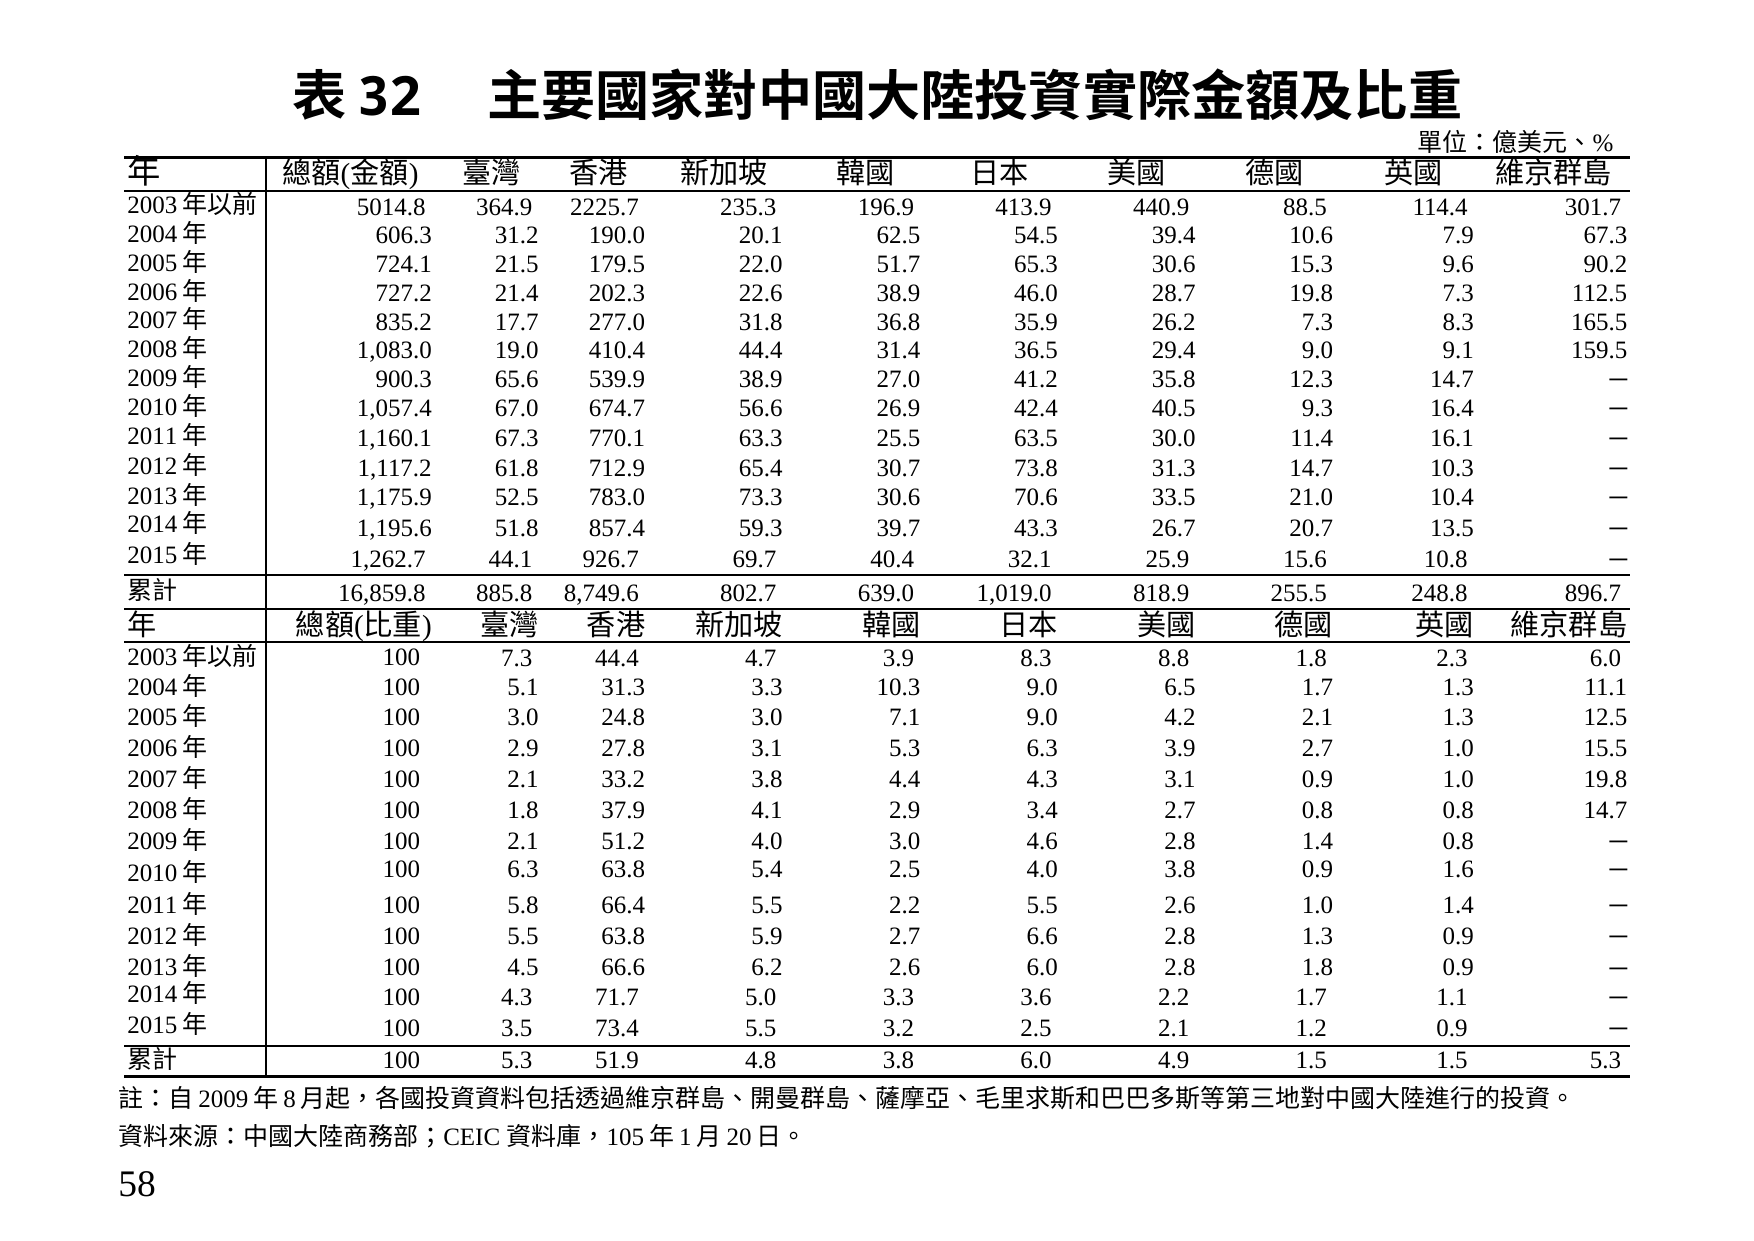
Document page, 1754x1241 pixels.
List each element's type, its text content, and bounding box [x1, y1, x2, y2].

table_cell 2004年 [124, 221, 265, 249]
table_cell 100 [267, 921, 434, 952]
table_cell 90.2 [1477, 249, 1630, 278]
table_cell 6.5 [1061, 672, 1198, 703]
table_cell 63.3 [648, 422, 785, 453]
table_cell 維京群島 [1477, 610, 1630, 641]
table_cell 38.9 [648, 364, 785, 393]
table_cell 年 [124, 610, 265, 641]
table_cell 67.3 [434, 422, 541, 453]
table_cell 1,117.2 [267, 453, 434, 481]
table_cell 總額(比重) [267, 610, 434, 641]
table_cell 22.6 [648, 278, 785, 307]
table_cell 114.4 [1336, 192, 1477, 221]
table_cell 4.3 [434, 983, 541, 1014]
table_cell 24.8 [541, 703, 648, 734]
table_cell ─ [1477, 952, 1630, 983]
table_cell 6.2 [648, 952, 785, 983]
table_cell ─ [1477, 393, 1630, 422]
table_cell 44.1 [434, 543, 541, 574]
table_header 年 [124, 159, 265, 190]
table_cell 818.9 [1061, 576, 1198, 608]
table_cell 100 [267, 734, 434, 764]
table_cell 2.2 [1061, 983, 1198, 1014]
table_cell 15.3 [1198, 249, 1336, 278]
table_cell 9.3 [1198, 393, 1336, 422]
table_cell 3.8 [785, 1047, 923, 1075]
table_cell 65.4 [648, 453, 785, 481]
table_cell 248.8 [1336, 576, 1477, 608]
table_cell 2011年 [124, 890, 265, 921]
table_cell 2010年 [124, 393, 265, 422]
table_cell 7.3 [1198, 307, 1336, 336]
table_cell ─ [1477, 890, 1630, 921]
table_cell 1.8 [1198, 952, 1336, 983]
table_cell 日本 [923, 610, 1061, 641]
table_cell 255.5 [1198, 576, 1336, 608]
table_cell 31.3 [1061, 453, 1198, 481]
table_cell 1.4 [1336, 890, 1477, 921]
table_cell 1.5 [1198, 1047, 1336, 1075]
table_cell 2015年 [124, 1014, 265, 1044]
table_cell 2013年 [124, 952, 265, 983]
table_cell 5.5 [923, 890, 1061, 921]
table_cell 3.0 [648, 703, 785, 734]
table_cell 39.4 [1061, 221, 1198, 249]
table_cell 2015年 [124, 543, 265, 574]
table_cell 1,160.1 [267, 422, 434, 453]
table_cell 19.0 [434, 336, 541, 364]
table_cell 39.7 [785, 512, 923, 543]
table_cell ─ [1477, 481, 1630, 512]
table_cell 2010年 [124, 857, 265, 890]
table_header 維京群島 [1477, 159, 1630, 190]
table_cell 3.9 [1061, 734, 1198, 764]
table_cell 累計 [124, 576, 265, 608]
table_cell 51.7 [785, 249, 923, 278]
table_cell 3.1 [1061, 765, 1198, 795]
table_cell 3.0 [434, 703, 541, 734]
table_cell 2009年 [124, 826, 265, 857]
table_header 新加坡 [648, 159, 785, 190]
table_cell 1,175.9 [267, 481, 434, 512]
table_cell 1.0 [1198, 890, 1336, 921]
table_cell 21.0 [1198, 481, 1336, 512]
table_cell 712.9 [541, 453, 648, 481]
table_cell 11.4 [1198, 422, 1336, 453]
table_cell ─ [1477, 543, 1630, 574]
table_cell 900.3 [267, 364, 434, 393]
table_cell 3.6 [923, 983, 1061, 1014]
table_cell 38.9 [785, 278, 923, 307]
table_cell 3.1 [648, 734, 785, 764]
table_cell 33.2 [541, 765, 648, 795]
table_cell 835.2 [267, 307, 434, 336]
table_cell 12.3 [1198, 364, 1336, 393]
table_cell 2013年 [124, 481, 265, 512]
table_cell 71.7 [541, 983, 648, 1014]
table_cell 2014年 [124, 983, 265, 1014]
table_cell 5.3 [785, 734, 923, 764]
table_cell 783.0 [541, 481, 648, 512]
table_cell 2009年 [124, 364, 265, 393]
table_cell 674.7 [541, 393, 648, 422]
table_cell 31.8 [648, 307, 785, 336]
table_cell 59.3 [648, 512, 785, 543]
table_cell 2225.7 [541, 192, 648, 221]
table_cell 770.1 [541, 422, 648, 453]
table_cell 61.8 [434, 453, 541, 481]
table_cell 德國 [1198, 610, 1336, 641]
table_cell 25.5 [785, 422, 923, 453]
table_cell 9.1 [1336, 336, 1477, 364]
table_cell 40.4 [785, 543, 923, 574]
table_cell 1.3 [1198, 921, 1336, 952]
table_cell 2.7 [1198, 734, 1336, 764]
table_cell 5.1 [434, 672, 541, 703]
table_cell 67.0 [434, 393, 541, 422]
table_cell 5.4 [648, 857, 785, 890]
table_cell 21.4 [434, 278, 541, 307]
table_cell 6.3 [434, 857, 541, 890]
table_cell 73.4 [541, 1014, 648, 1044]
table_cell 10.8 [1336, 543, 1477, 574]
table_cell 1.8 [434, 795, 541, 826]
table_cell 301.7 [1477, 192, 1630, 221]
table_cell 10.6 [1198, 221, 1336, 249]
table_cell 30.6 [785, 481, 923, 512]
table_cell 2005年 [124, 703, 265, 734]
table_cell 43.3 [923, 512, 1061, 543]
table_cell 27.8 [541, 734, 648, 764]
table_cell 臺灣 [434, 610, 541, 641]
table_cell 5014.8 [267, 192, 434, 221]
table_cell 2003年以前 [124, 192, 265, 221]
table_cell 1.4 [1198, 826, 1336, 857]
table_cell 3.8 [1061, 857, 1198, 890]
table_cell 100 [267, 795, 434, 826]
table_cell ─ [1477, 857, 1630, 890]
table_cell 33.5 [1061, 481, 1198, 512]
table_cell 14.7 [1198, 453, 1336, 481]
table_cell 5.3 [434, 1047, 541, 1075]
table_cell 19.8 [1477, 765, 1630, 795]
table_cell 2.9 [785, 795, 923, 826]
table_cell 100 [267, 765, 434, 795]
table_cell 2.1 [434, 826, 541, 857]
table_cell 2.2 [785, 890, 923, 921]
table_cell 2.1 [1198, 703, 1336, 734]
table_cell 926.7 [541, 543, 648, 574]
table_cell 2008年 [124, 795, 265, 826]
table_cell 606.3 [267, 221, 434, 249]
table_cell ─ [1477, 1014, 1630, 1044]
table_cell 22.0 [648, 249, 785, 278]
table_cell 29.4 [1061, 336, 1198, 364]
table_cell 5.5 [434, 921, 541, 952]
table_cell 66.6 [541, 952, 648, 983]
table_cell 2004年 [124, 672, 265, 703]
table_cell 2012年 [124, 453, 265, 481]
table_cell 2.5 [785, 857, 923, 890]
table_cell 2006年 [124, 734, 265, 764]
table_header 總額(金額) [267, 159, 434, 190]
table_cell 19.8 [1198, 278, 1336, 307]
table_cell 14.7 [1336, 364, 1477, 393]
table_cell 3.8 [648, 765, 785, 795]
table_cell 51.9 [541, 1047, 648, 1075]
table_cell 196.9 [785, 192, 923, 221]
table_cell 30.7 [785, 453, 923, 481]
table_cell 28.7 [1061, 278, 1198, 307]
table_cell 26.2 [1061, 307, 1198, 336]
table_cell 4.9 [1061, 1047, 1198, 1075]
table_cell 66.4 [541, 890, 648, 921]
table_cell 2003年以前 [124, 643, 265, 672]
table_cell 235.3 [648, 192, 785, 221]
table_cell 100 [267, 703, 434, 734]
table_cell 17.7 [434, 307, 541, 336]
table_cell 2.7 [785, 921, 923, 952]
table_cell 韓國 [785, 610, 923, 641]
table_cell 885.8 [434, 576, 541, 608]
table_cell 1,057.4 [267, 393, 434, 422]
table_cell 7.1 [785, 703, 923, 734]
table_cell 202.3 [541, 278, 648, 307]
table_cell 4.6 [923, 826, 1061, 857]
table_cell 0.9 [1198, 765, 1336, 795]
table_cell 724.1 [267, 249, 434, 278]
table_cell 46.0 [923, 278, 1061, 307]
table_cell 10.4 [1336, 481, 1477, 512]
table_cell 51.2 [541, 826, 648, 857]
table_cell 410.4 [541, 336, 648, 364]
table_cell 159.5 [1477, 336, 1630, 364]
table_cell 14.7 [1477, 795, 1630, 826]
table_cell 31.3 [541, 672, 648, 703]
table_cell 0.9 [1336, 921, 1477, 952]
table_cell ─ [1477, 364, 1630, 393]
table_cell 100 [267, 672, 434, 703]
table_header 英國 [1336, 159, 1477, 190]
table_header 韓國 [785, 159, 923, 190]
table_cell 440.9 [1061, 192, 1198, 221]
table_cell 2.7 [1061, 795, 1198, 826]
table_cell 1,195.6 [267, 512, 434, 543]
text 單位：億美元、% [118, 131, 1636, 156]
table_cell 36.8 [785, 307, 923, 336]
table_cell 8,749.6 [541, 576, 648, 608]
table_cell ─ [1477, 422, 1630, 453]
table_cell 6.0 [923, 1047, 1061, 1075]
table_cell 67.3 [1477, 221, 1630, 249]
table_cell 2.1 [434, 765, 541, 795]
table_cell 20.7 [1198, 512, 1336, 543]
table_cell 5.5 [648, 1014, 785, 1044]
table_cell 5.3 [1477, 1047, 1630, 1075]
table_cell ─ [1477, 921, 1630, 952]
table_cell 0.9 [1198, 857, 1336, 890]
table_cell 413.9 [923, 192, 1061, 221]
table_cell 100 [267, 1014, 434, 1044]
table_cell 6.6 [923, 921, 1061, 952]
table_cell 4.7 [648, 643, 785, 672]
table_cell 70.6 [923, 481, 1061, 512]
table_cell 31.4 [785, 336, 923, 364]
table_cell 6.0 [923, 952, 1061, 983]
table_cell 2012年 [124, 921, 265, 952]
table_cell 1,262.7 [267, 543, 434, 574]
table_cell 52.5 [434, 481, 541, 512]
table_cell 8.3 [1336, 307, 1477, 336]
table_cell 364.9 [434, 192, 541, 221]
table_cell 41.2 [923, 364, 1061, 393]
table_cell 100 [267, 1047, 434, 1075]
table_cell 1.8 [1198, 643, 1336, 672]
table_cell 5.9 [648, 921, 785, 952]
table_cell 15.6 [1198, 543, 1336, 574]
table_cell 0.8 [1336, 795, 1477, 826]
table_header 德國 [1198, 159, 1336, 190]
table_cell 2.8 [1061, 952, 1198, 983]
table_cell 1.1 [1336, 983, 1477, 1014]
table_cell 88.5 [1198, 192, 1336, 221]
table_cell 63.8 [541, 921, 648, 952]
table_cell 20.1 [648, 221, 785, 249]
table_cell 香港 [541, 610, 648, 641]
table_cell 4.2 [1061, 703, 1198, 734]
table_cell 1,083.0 [267, 336, 434, 364]
table_cell 63.5 [923, 422, 1061, 453]
table_cell ─ [1477, 983, 1630, 1014]
table_cell 1.5 [1336, 1047, 1477, 1075]
table_cell 2007年 [124, 307, 265, 336]
table_cell 857.4 [541, 512, 648, 543]
table_cell 1.7 [1198, 672, 1336, 703]
table_cell 100 [267, 890, 434, 921]
table_cell 0.9 [1336, 952, 1477, 983]
table_cell 4.5 [434, 952, 541, 983]
table_cell 896.7 [1477, 576, 1630, 608]
table_cell 1.3 [1336, 672, 1477, 703]
table_cell 3.3 [785, 983, 923, 1014]
table_cell 3.3 [648, 672, 785, 703]
table_cell 4.3 [923, 765, 1061, 795]
table_cell 190.0 [541, 221, 648, 249]
table_cell 16.1 [1336, 422, 1477, 453]
table_cell 2.6 [1061, 890, 1198, 921]
table_cell 37.9 [541, 795, 648, 826]
table_cell 44.4 [648, 336, 785, 364]
table_cell 100 [267, 826, 434, 857]
table_cell 3.9 [785, 643, 923, 672]
table_cell 15.5 [1477, 734, 1630, 764]
table_cell 1.6 [1336, 857, 1477, 890]
table_cell 2.8 [1061, 826, 1198, 857]
table_cell ─ [1477, 453, 1630, 481]
table_cell 9.6 [1336, 249, 1477, 278]
table_cell 56.6 [648, 393, 785, 422]
table_cell 63.8 [541, 857, 648, 890]
table_cell 7.3 [1336, 278, 1477, 307]
table_cell 25.9 [1061, 543, 1198, 574]
table_cell 2.1 [1061, 1014, 1198, 1044]
table_cell 2.3 [1336, 643, 1477, 672]
table_cell 35.8 [1061, 364, 1198, 393]
table_cell 3.5 [434, 1014, 541, 1044]
table_cell 539.9 [541, 364, 648, 393]
table_cell 5.0 [648, 983, 785, 1014]
table_cell 0.8 [1198, 795, 1336, 826]
table_cell 100 [267, 983, 434, 1014]
table_cell 英國 [1336, 610, 1477, 641]
table_cell ─ [1477, 826, 1630, 857]
table_cell 6.3 [923, 734, 1061, 764]
table_header 香港 [541, 159, 648, 190]
table_cell 165.5 [1477, 307, 1630, 336]
table_cell 40.5 [1061, 393, 1198, 422]
table_cell 2014年 [124, 512, 265, 543]
text 資料來源：中國大陸商務部；CEIC 資料庫，105年1月20日。 [118, 1115, 1636, 1152]
table_cell 2.5 [923, 1014, 1061, 1044]
table_cell 4.0 [648, 826, 785, 857]
table_cell 3.0 [785, 826, 923, 857]
table_cell 4.8 [648, 1047, 785, 1075]
table_cell 73.3 [648, 481, 785, 512]
table_cell 2.6 [785, 952, 923, 983]
table_cell 100 [267, 857, 434, 890]
table_cell 8.3 [923, 643, 1061, 672]
table_cell 0.8 [1336, 826, 1477, 857]
table_cell 1.3 [1336, 703, 1477, 734]
table_cell 16.4 [1336, 393, 1477, 422]
table_cell 100 [267, 952, 434, 983]
table_cell 62.5 [785, 221, 923, 249]
table_cell 21.5 [434, 249, 541, 278]
table_header 日本 [923, 159, 1061, 190]
table_cell 9.0 [1198, 336, 1336, 364]
table_cell 6.0 [1477, 643, 1630, 672]
table_cell 179.5 [541, 249, 648, 278]
table_header 美國 [1061, 159, 1198, 190]
table_cell 54.5 [923, 221, 1061, 249]
table_cell 2007年 [124, 765, 265, 795]
table_cell 42.4 [923, 393, 1061, 422]
table_cell 10.3 [785, 672, 923, 703]
table_cell 累計 [124, 1047, 265, 1075]
table_cell 639.0 [785, 576, 923, 608]
table_cell 26.9 [785, 393, 923, 422]
table_cell 2008年 [124, 336, 265, 364]
table_cell 727.2 [267, 278, 434, 307]
table_cell 2005年 [124, 249, 265, 278]
table_cell 1.0 [1336, 734, 1477, 764]
table_cell 27.0 [785, 364, 923, 393]
table_cell 3.2 [785, 1014, 923, 1044]
table_cell 7.3 [434, 643, 541, 672]
table_cell 3.4 [923, 795, 1061, 826]
table_cell ─ [1477, 512, 1630, 543]
table_cell 0.9 [1336, 1014, 1477, 1044]
table_cell 13.5 [1336, 512, 1477, 543]
table_cell 1.2 [1198, 1014, 1336, 1044]
table_cell 8.8 [1061, 643, 1198, 672]
table_cell 802.7 [648, 576, 785, 608]
table_cell 36.5 [923, 336, 1061, 364]
table_cell 30.6 [1061, 249, 1198, 278]
table_cell 5.8 [434, 890, 541, 921]
table_header 臺灣 [434, 159, 541, 190]
table_cell 5.5 [648, 890, 785, 921]
table_cell 277.0 [541, 307, 648, 336]
table_cell 2.8 [1061, 921, 1198, 952]
table_cell 9.0 [923, 672, 1061, 703]
table_cell 65.3 [923, 249, 1061, 278]
table_cell 65.6 [434, 364, 541, 393]
table_cell 11.1 [1477, 672, 1630, 703]
table_cell 新加坡 [648, 610, 785, 641]
table_cell 2011年 [124, 422, 265, 453]
table_cell 1.0 [1336, 765, 1477, 795]
table_cell 12.5 [1477, 703, 1630, 734]
table_cell 51.8 [434, 512, 541, 543]
table_cell 32.1 [923, 543, 1061, 574]
table_cell 30.0 [1061, 422, 1198, 453]
text 註：自2009年8月起，各國投資資料包括透過維京群島、開曼群島、薩摩亞、毛里求斯和巴巴多斯等第三地對中國大陸進行的投資。 [118, 1077, 1636, 1115]
table_cell 26.7 [1061, 512, 1198, 543]
table_cell 4.4 [785, 765, 923, 795]
table_cell 73.8 [923, 453, 1061, 481]
table_cell 4.1 [648, 795, 785, 826]
table_cell 100 [267, 643, 434, 672]
table_cell 69.7 [648, 543, 785, 574]
table_cell 112.5 [1477, 278, 1630, 307]
table_cell 美國 [1061, 610, 1198, 641]
table_cell 44.4 [541, 643, 648, 672]
table_cell 9.0 [923, 703, 1061, 734]
table_cell 10.3 [1336, 453, 1477, 481]
table_cell 35.9 [923, 307, 1061, 336]
table_cell 16,859.8 [267, 576, 434, 608]
table_cell 2006年 [124, 278, 265, 307]
table_cell 1,019.0 [923, 576, 1061, 608]
table_cell 4.0 [923, 857, 1061, 890]
table_cell 2.9 [434, 734, 541, 764]
table_cell 31.2 [434, 221, 541, 249]
table_cell 7.9 [1336, 221, 1477, 249]
table_cell 1.7 [1198, 983, 1336, 1014]
subtitle 表32 主要國家對中國大陸投資實際金額及比重 [118, 53, 1636, 131]
